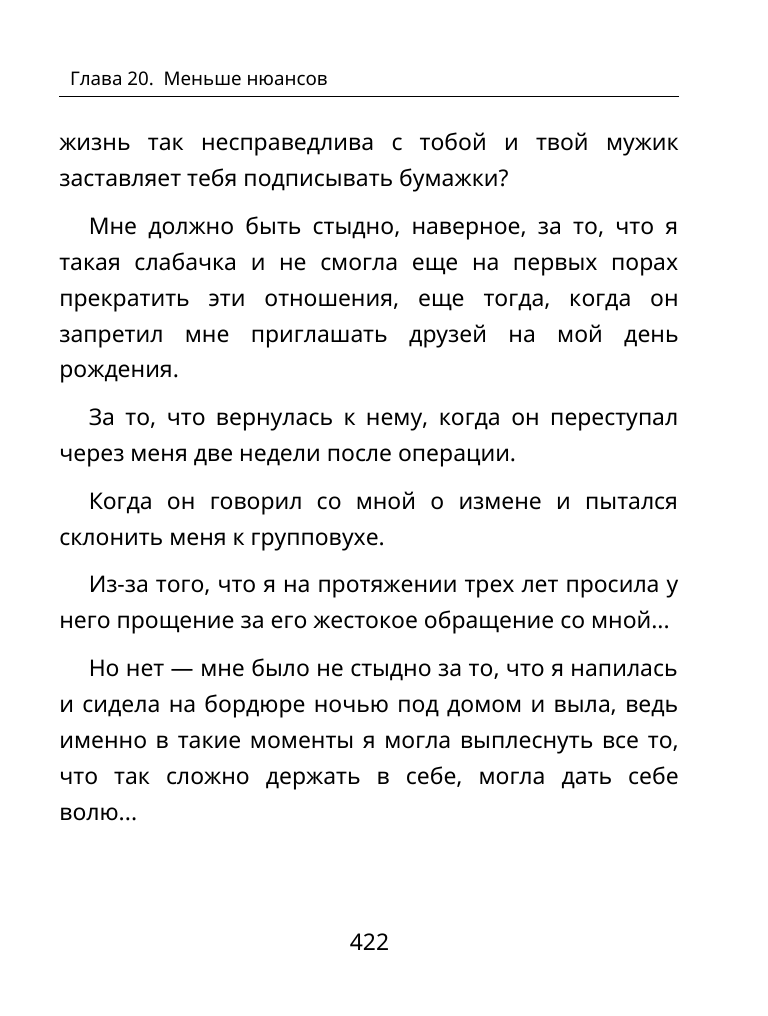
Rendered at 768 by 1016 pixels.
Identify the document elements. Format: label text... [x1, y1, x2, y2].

text Но нет — мне было не стыдно за то, что я напилась и сидела на бордюре ночью под домом и выла, ведь именно в такие моменты я могла выплеснуть все то, что так сложно держать в себе, могла дать себе волю... [59, 652, 679, 827]
text За то, что вернулась к нему, когда он переступал через меня две недели после операции. [59, 401, 679, 468]
text Мне должно быть стыдно, наверное, за то, что я такая слабачка и не смогла еще на первых порах прекратить эти отношения, еще тогда, когда он запретил мне приглашать друзей на мой день рождения. [59, 210, 679, 385]
text Из-за того, что я на протяжении трех лет просила у него прощение за его жестокое обращение со мной... [59, 568, 679, 636]
text Когда он говорил со мной о измене и пытался склонить меня к групповухе. [59, 485, 679, 552]
list жизнь так несправедлива с тобой и твой мужик заставляет тебя подписывать бумажки? [59, 126, 679, 193]
